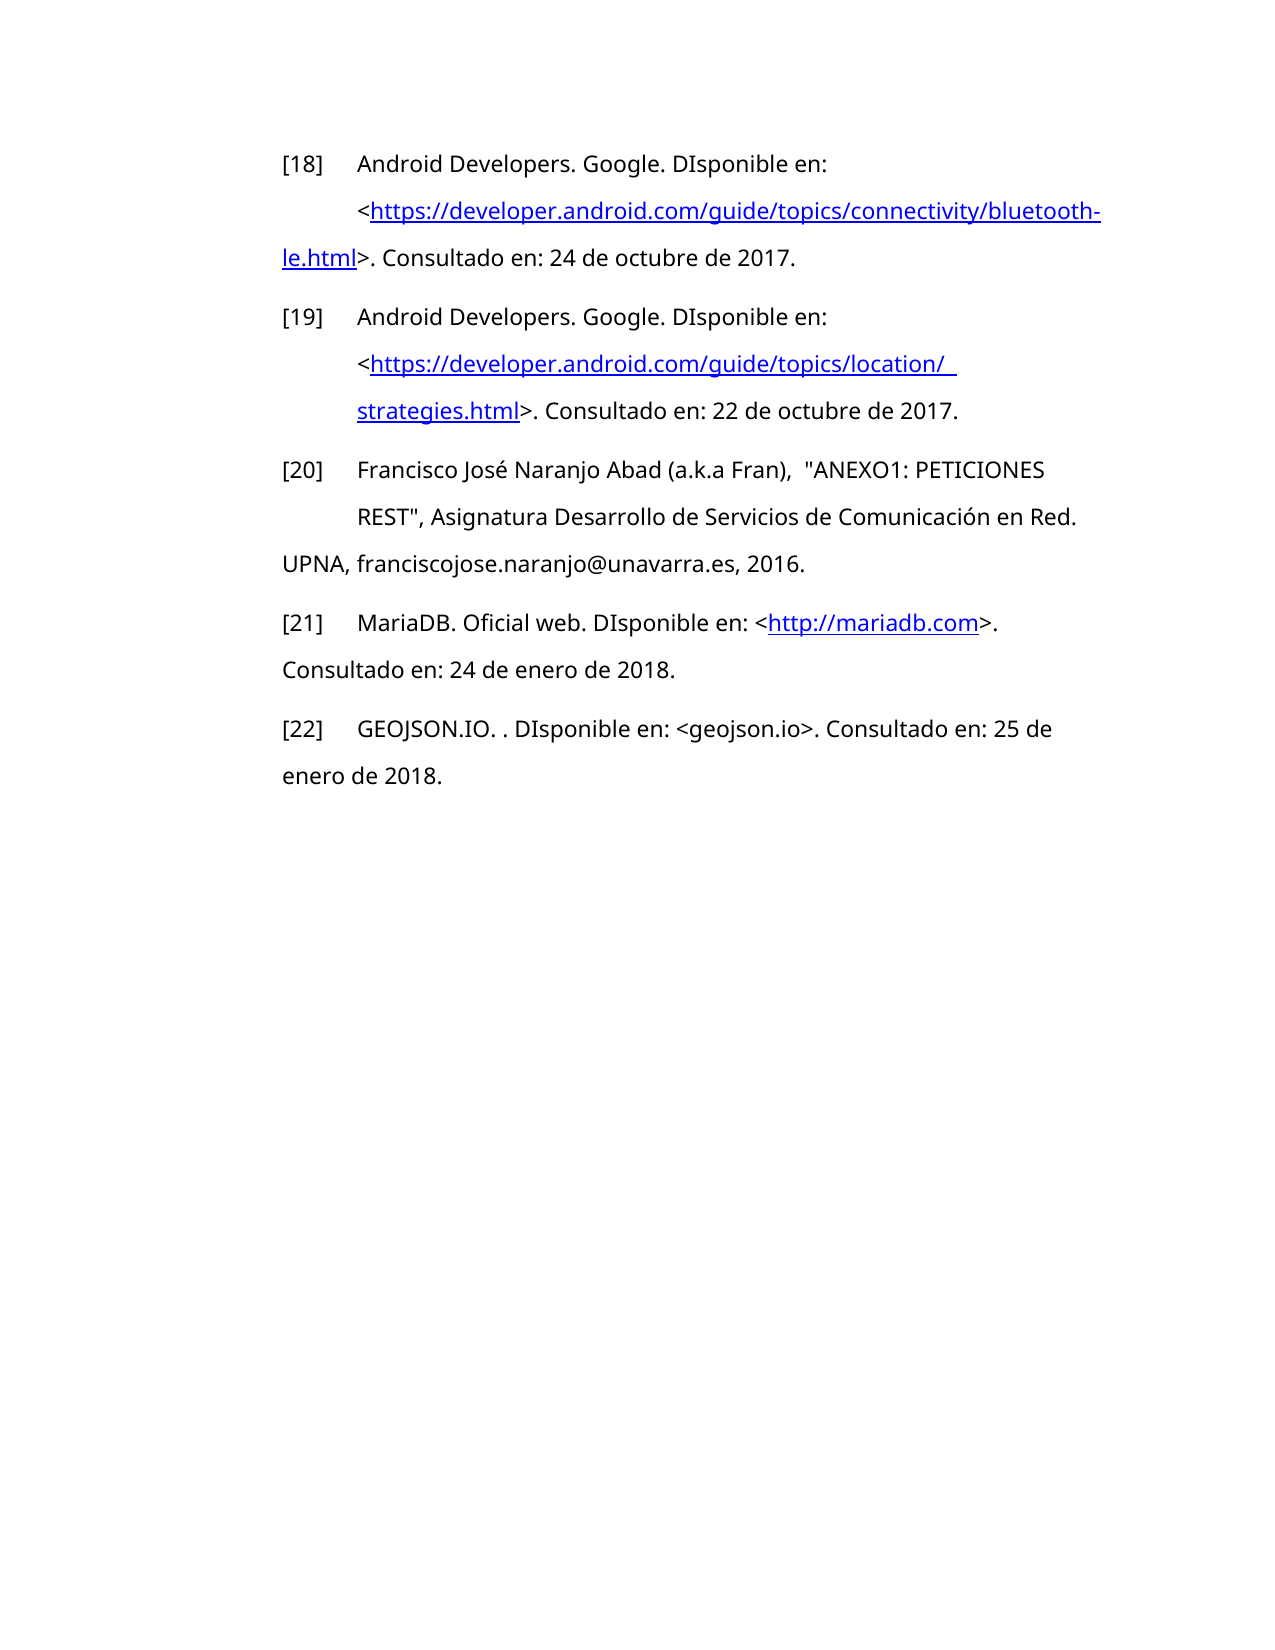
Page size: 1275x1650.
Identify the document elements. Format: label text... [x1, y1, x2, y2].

text [21] MariaDB. Oficial web. DIsponible en: <http://mariadb.com>. Consultado en: 24 de enero de 2018. [207, 607, 1157, 685]
text [20] Francisco José Naranjo Abad (a.k.a Fran), "ANEXO1: PETICIONES REST", Asignatura Desarrollo de Servicios de Comunicación en Red. UPNA, franciscojose.naranjo@unavarra.es, 2016. [207, 454, 1157, 579]
text [18] Android Developers. Google. DIsponible en: <https://developer.android.com/guide/topics/connectivity/bluetooth- le.html>. Consultado en: 24 de octubre de 2017. [207, 148, 1157, 273]
text [19] Android Developers. Google. DIsponible en: <https://developer.android.com/guide/topics/location/ strategies.html>. Consultado en: 22 de octubre de 2017. [207, 301, 1157, 426]
text [22] GEOJSON.IO. . DIsponible en: <geojson.io>. Consultado en: 25 de enero de 2018. [207, 713, 1157, 791]
